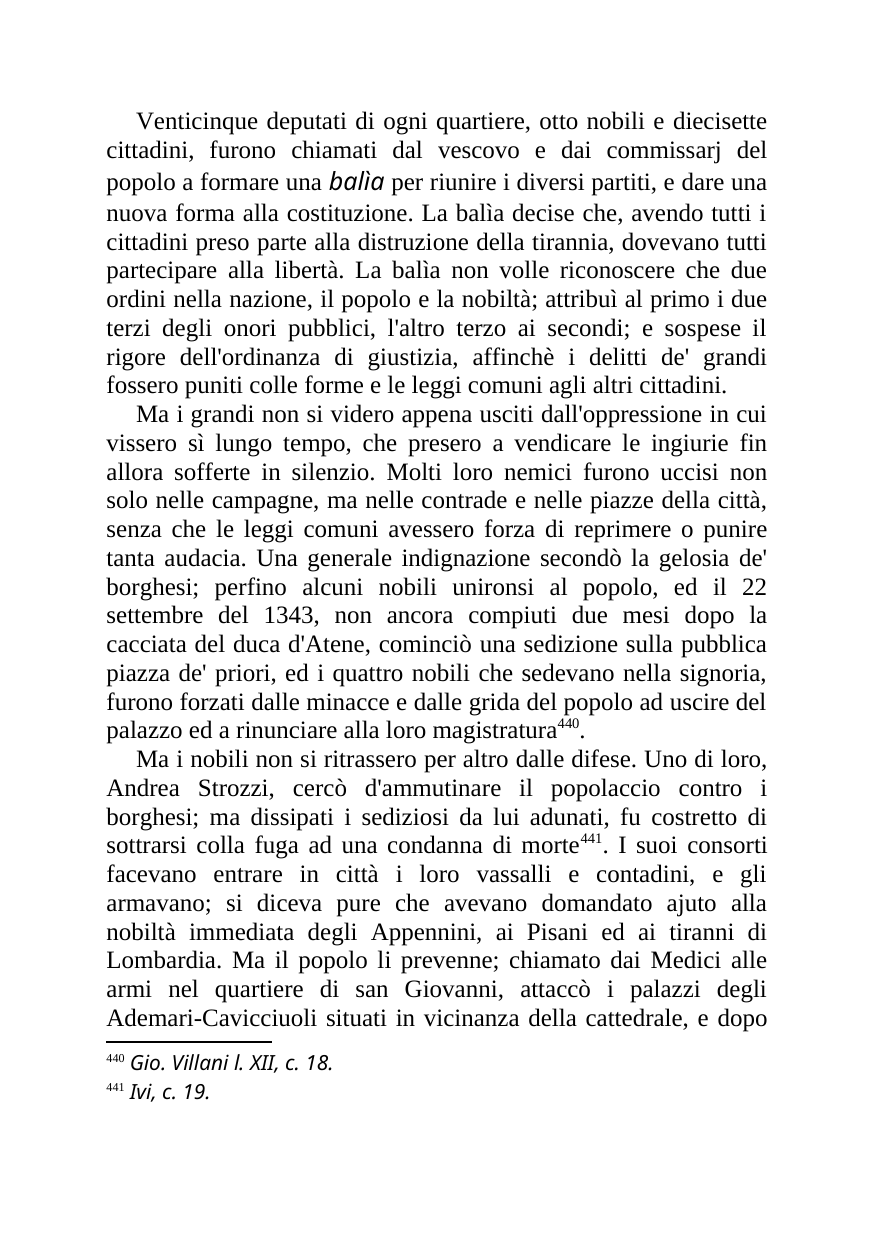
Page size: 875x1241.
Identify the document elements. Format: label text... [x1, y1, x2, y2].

text Ma i grandi non si videro appena usciti dall'oppressione in cui vissero sì lungo tempo, che presero a vendicare le ingiurie fin allora sofferte in silenzio. Molti loro nemici furono uccisi non solo nelle campagne, ma nelle contrade e nelle piazze della città, senza che le leggi comuni avessero forza di reprimere o punire tanta audacia. Una generale indignazione secondò la gelosia de' borghesi; perfino alcuni nobili unironsi al popolo, ed il 22 settembre del 1343, non ancora compiuti due mesi dopo la cacciata del duca d'Atene, cominciò una sedizione sulla pubblica piazza de' priori, ed i quattro nobili che sedevano nella signoria, furono forzati dalle minacce e dalle grida del popolo ad uscire del palazzo ed a rinunciare alla loro magistratura. [106, 399, 768, 744]
text Ivi, c. 19. [106, 1077, 768, 1105]
text Venticinque deputati di ogni quartiere, otto nobili e diecisette cittadini, furono chiamati dal vescovo e dai commissarj del popolo a formare una balìa per riunire i diversi partiti, e dare una nuova forma alla costituzione. La balìa decise che, avendo tutti i cittadini preso parte alla distruzione della tirannia, dovevano tutti partecipare alla libertà. La balìa non volle riconoscere che due ordini nella nazione, il popolo e la nobiltà; attribuì al primo i due terzi degli onori pubblici, l'altro terzo ai secondi; e sospese il rigore dell'ordinanza di giustizia, affinchè i delitti de' grandi fossero puniti colle forme e le leggi comuni agli altri cittadini. [106, 106, 768, 399]
text Gio. Villani l. XII, c. 18. [106, 1048, 768, 1077]
text Ma i nobili non si ritrassero per altro dalle difese. Uno di loro, Andrea Strozzi, cercò d'ammutinare il popolaccio contro i borghesi; ma dissipati i sediziosi da lui adunati, fu costretto di sottrarsi colla fuga ad una condanna di morte. I suoi consorti facevano entrare in città i loro vassalli e contadini, e gli armavano; si diceva pure che avevano domandato ajuto alla nobiltà immediata degli Appennini, ai Pisani ed ai tiranni di Lombardia. Ma il popolo li prevenne; chiamato dai Medici alle armi nel quartiere di san Giovanni, attaccò i palazzi degli Ademari-Cavicciuoli situati in vicinanza della cattedrale, e dopo [106, 744, 768, 1032]
